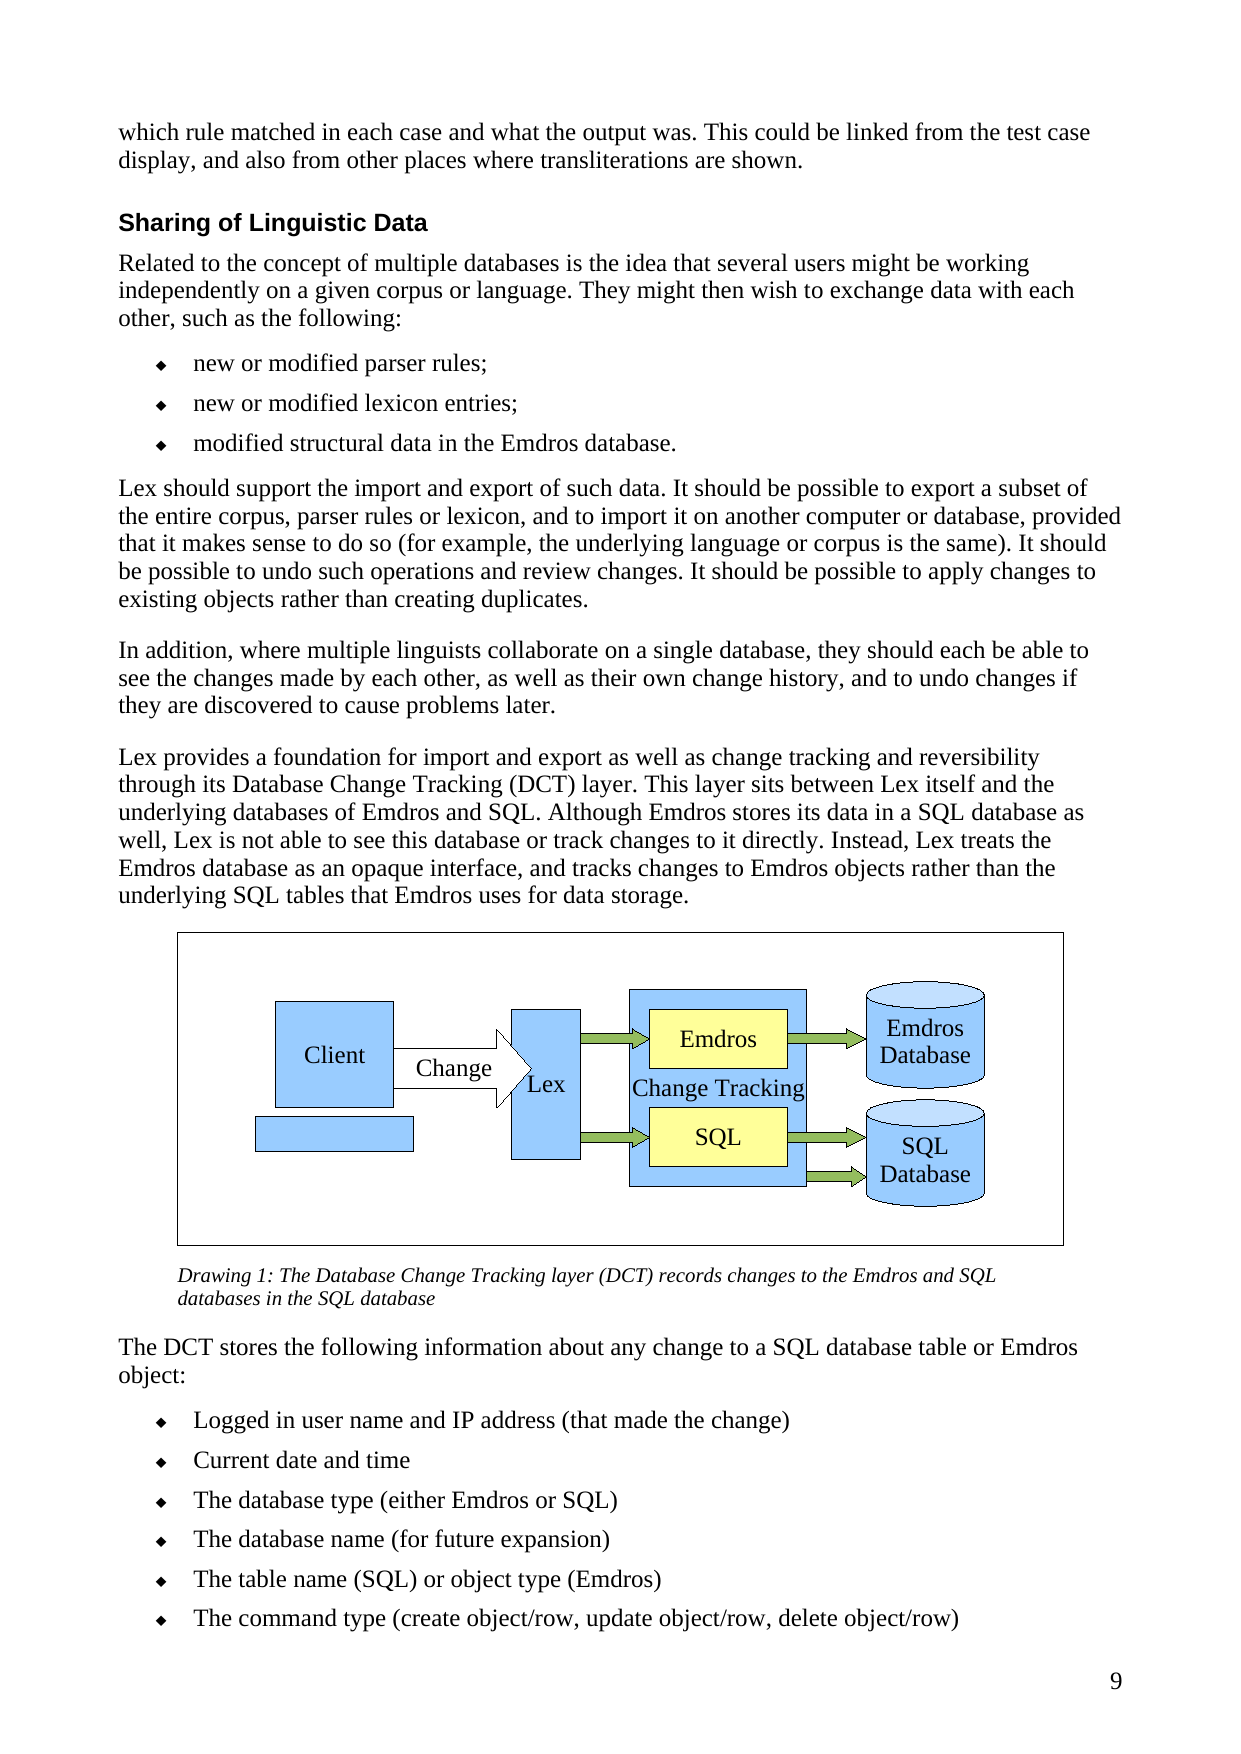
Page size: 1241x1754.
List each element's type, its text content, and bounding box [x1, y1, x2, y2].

list Logged in user name and IP address (that made the change) [156, 1407, 1122, 1434]
list The command type (create object/row, update object/row, delete object/row) [156, 1604, 1122, 1632]
list new or modified lexicon entries; [156, 389, 1122, 417]
text Drawing 1: The Database Change Tracking layer (DCT) records changes to the Emdros and SQL databases in the SQL database [177, 1264, 1063, 1310]
list new or modified parser rules; [156, 349, 1122, 377]
list The database name (for future expansion) [156, 1525, 1122, 1553]
subtitle Sharing of Linguistic Data [118, 209, 1122, 237]
text In addition, where multiple linguists collaborate on a single database, they should each be able to see the changes made by each other, as well as their own change history, and to undo changes if they are discovered to cause problems later. [118, 636, 1122, 719]
text Related to the concept of multiple databases is the idea that several users might be working independently on a given corpus or language. They might then wish to exchange data with each other, such as the following: [118, 249, 1122, 332]
text Lex provides a foundation for import and export as well as change tracking and reversibility through its Database Change Tracking (DCT) layer. This layer sits between Lex itself and the underlying databases of Emdros and SQL. Although Emdros stores its data in a SQL database as well, Lex is not able to see this database or track changes to it directly. Instead, Lex treats the Emdros database as an opaque interface, and tracks changes to Emdros objects rather than the underlying SQL tables that Emdros uses for data storage. [118, 743, 1122, 909]
text The DCT stores the following information about any change to a SQL database table or Emdros object: [118, 1333, 1122, 1389]
text Lex should support the import and export of such data. It should be possible to export a subset of the entire corpus, parser rules or lexicon, and to import it on another computer or database, provided that it makes sense to do so (for example, the underlying language or corpus is the same). It should be possible to undo such operations and review changes. It should be possible to apply changes to existing objects rather than creating duplicates. [118, 474, 1122, 613]
list The table name (SQL) or object type (Emdros) [156, 1565, 1122, 1593]
list modified structural data in the Emdros database. [156, 429, 1122, 456]
text which rule matched in each case and what the output was. This could be linked from the test case display, and also from other places where transliterations are shown. [118, 118, 1122, 173]
list The database type (either Emdros or SQL) [156, 1486, 1122, 1513]
list Current date and time [156, 1446, 1122, 1474]
